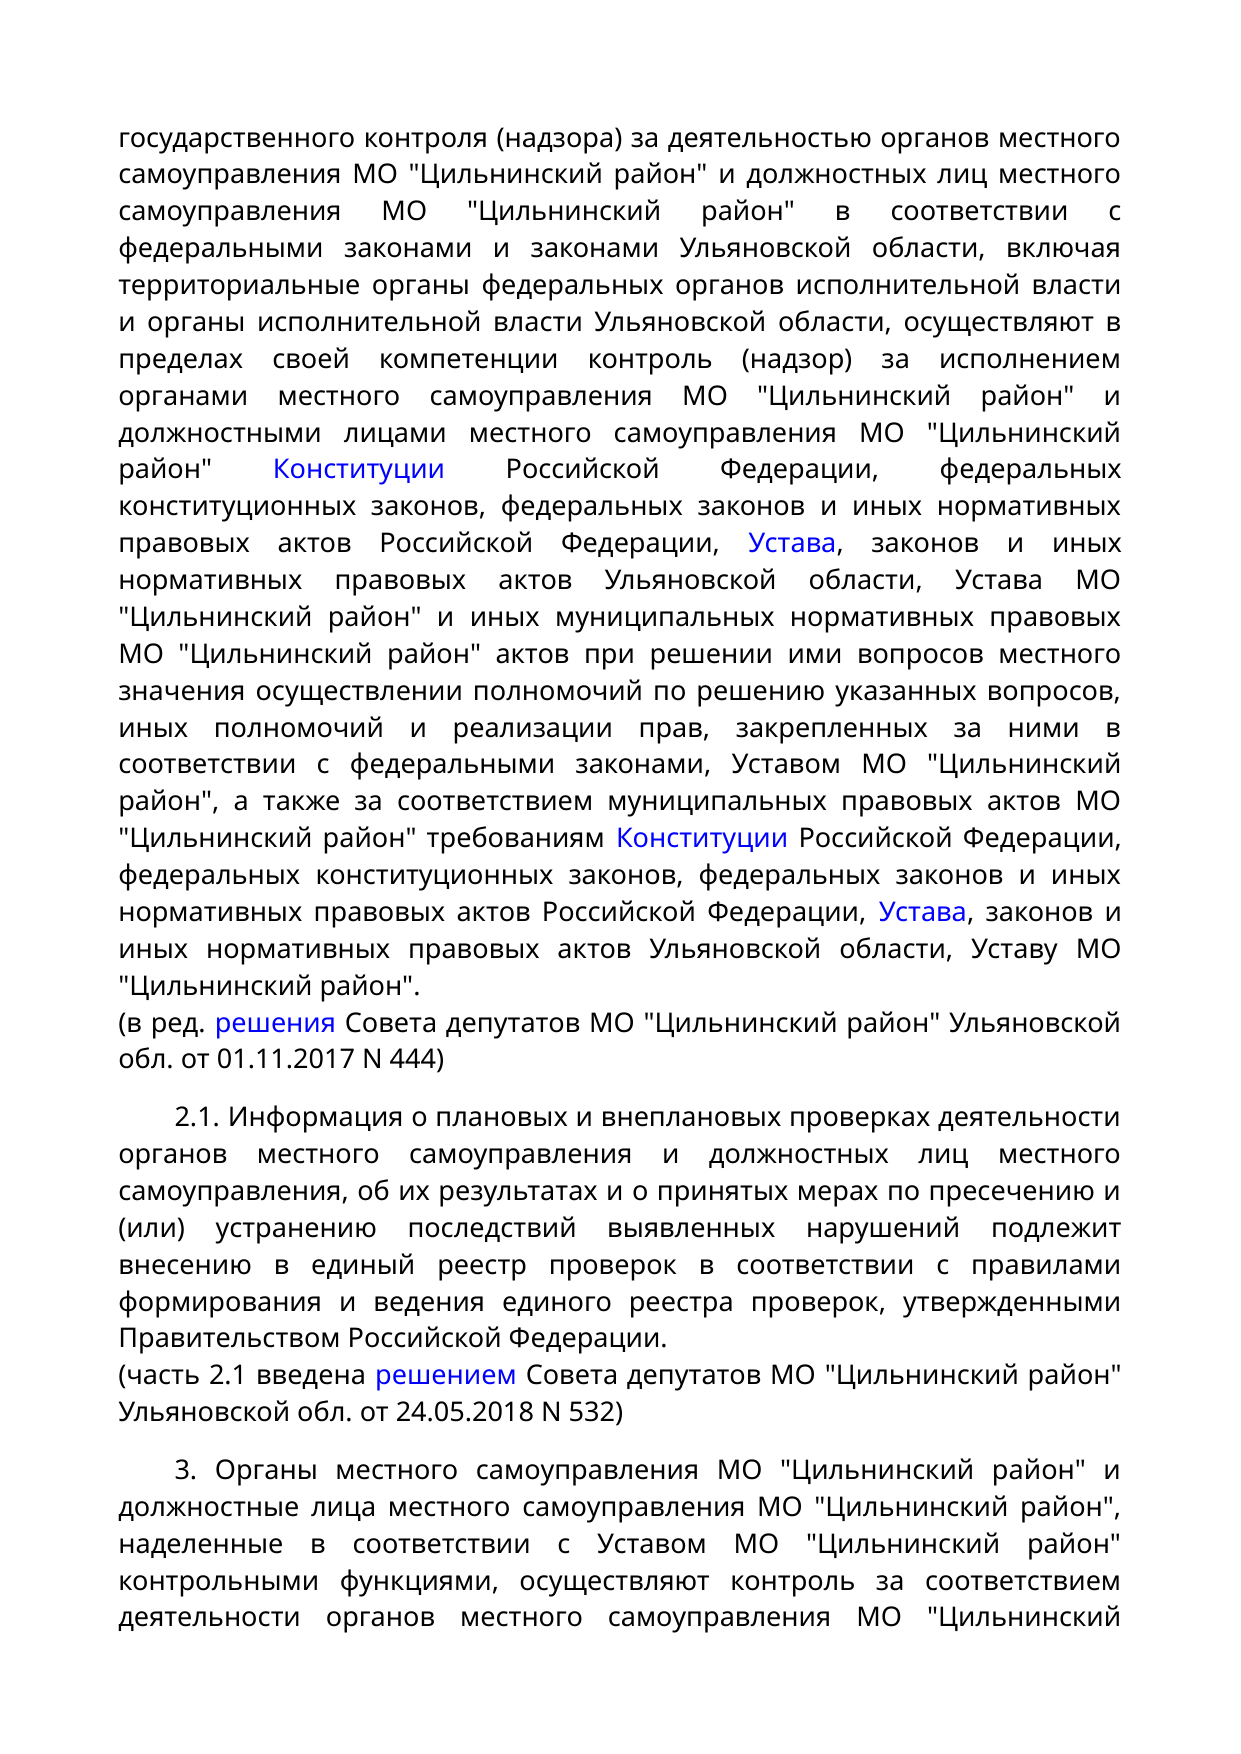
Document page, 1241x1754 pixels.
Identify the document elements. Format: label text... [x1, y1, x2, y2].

text 3. Органы местного самоуправления МО "Цильнинский район" и должностные лица местного самоуправления МО "Цильнинский район", наделенные в соответствии с Уставом МО "Цильнинский район" контрольными функциями, осуществляют контроль за соответствием деятельности органов местного самоуправления МО "Цильнинский [118, 1450, 1122, 1635]
text 2.1. Информация о плановых и внеплановых проверках деятельности органов местного самоуправления и должностных лиц местного самоуправления, об их результатах и о принятых мерах по пресечению и (или) устранению последствий выявленных нарушений подлежит внесению в единый реестр проверок в соответствии с правилами формирования и ведения единого реестра проверок, утвержденными Правительством Российской Федерации. [118, 1098, 1122, 1356]
text (часть 2.1 введена решением Совета депутатов МО "Цильнинский район" Ульяновской обл. от 24.05.2018 N 532) [118, 1356, 1122, 1429]
text государственного контроля (надзора) за деятельностью органов местного самоуправления МО "Цильнинский район" и должностных лиц местного самоуправления МО "Цильнинский район" в соответствии с федеральными законами и законами Ульяновской области, включая территориальные органы федеральных органов исполнительной власти и органы исполнительной власти Ульяновской области, осуществляют в пределах своей компетенции контроль (надзор) за исполнением органами местного самоуправления МО "Цильнинский район" и должностными лицами местного самоуправления МО "Цильнинский район" Конституции Российской Федерации, федеральных конституционных законов, федеральных законов и иных нормативных правовых актов Российской Федерации, Устава, законов и иных нормативных правовых актов Ульяновской области, Устава МО "Цильнинский район" и иных муниципальных нормативных правовых МО "Цильнинский район" актов при решении ими вопросов местного значения осуществлении полномочий по решению указанных вопросов, иных полномочий и реализации прав, закрепленных за ними в соответствии с федеральными законами, Уставом МО "Цильнинский район", а также за соответствием муниципальных правовых актов МО "Цильнинский район" требованиям Конституции Российской Федерации, федеральных конституционных законов, федеральных законов и иных нормативных правовых актов Российской Федерации, Устава, законов и иных нормативных правовых актов Ульяновской области, Уставу МО "Цильнинский район". [118, 118, 1122, 1003]
text (в ред. решения Совета депутатов МО "Цильнинский район" Ульяновской обл. от 01.11.2017 N 444) [118, 1003, 1122, 1077]
